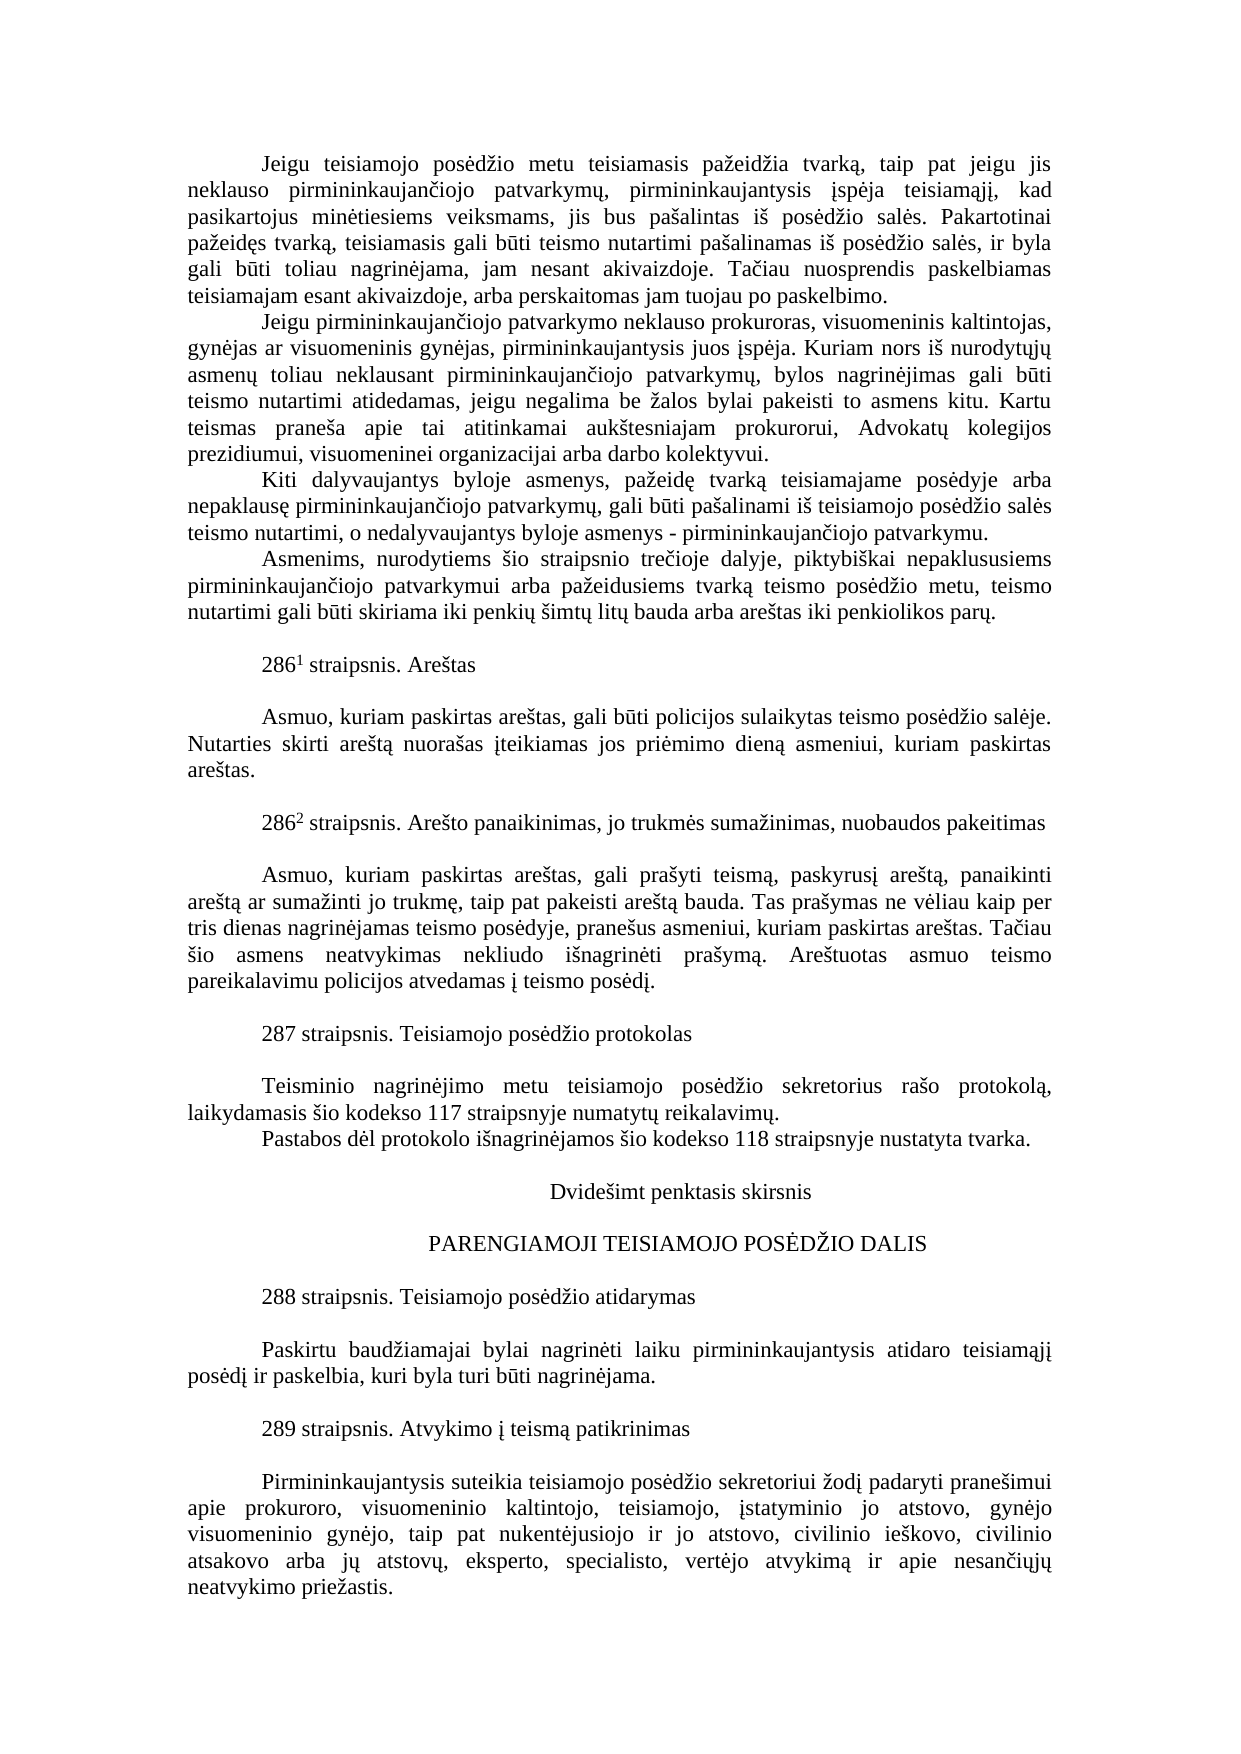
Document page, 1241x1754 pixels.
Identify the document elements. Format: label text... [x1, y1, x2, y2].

text Jeigu pirmininkaujančiojo patvarkymo neklauso prokuroras, visuomeninis kaltintojas, gynėjas ar visuomeninis gynėjas, pirmininkaujantysis juos įspėja. Kuriam nors iš nurodytųjų asmenų toliau neklausant pirmininkaujančiojo patvarkymų, bylos nagrinėjimas gali būti teismo nutartimi atidedamas, jeigu negalima be žalos bylai pakeisti to asmens kitu. Kartu teismas praneša apie tai atitinkamai aukštesniajam prokurorui, Advokatų kolegijos prezidiumui, visuomeninei organizacijai arba darbo kolektyvui. [187, 308, 1053, 466]
text PARENGIAMOJI TEISIAMOJO POSĖDŽIO DALIS [234, 1231, 1053, 1257]
text Asmuo, kuriam paskirtas areštas, gali būti policijos sulaikytas teismo posėdžio salėje. Nutarties skirti areštą nuorašas įteikiamas jos priėmimo dieną asmeniui, kuriam paskirtas areštas. [187, 703, 1053, 782]
text Pirmininkaujantysis suteikia teisiamojo posėdžio sekretoriui žodį padaryti pranešimui apie prokuroro, visuomeninio kaltintojo, teisiamojo, įstatyminio jo atstovo, gynėjo visuomeninio gynėjo, taip pat nukentėjusiojo ir jo atstovo, civilinio ieškovo, civilinio atsakovo arba jų atstovų, eksperto, specialisto, vertėjo atvykimą ir apie nesančiųjų neatvykimo priežastis. [187, 1468, 1053, 1599]
text Asmuo, kuriam paskirtas areštas, gali prašyti teismą, paskyrusį areštą, panaikinti areštą ar sumažinti jo trukmę, taip pat pakeisti areštą bauda. Tas prašymas ne vėliau kaip per tris dienas nagrinėjamas teismo posėdyje, pranešus asmeniui, kuriam paskirtas areštas. Tačiau šio asmens neatvykimas nekliudo išnagrinėti prašymą. Areštuotas asmuo teismo pareikalavimu policijos atvedamas į teismo posėdį. [187, 862, 1053, 993]
text Pastabos dėl protokolo išnagrinėjamos šio kodekso 118 straipsnyje nustatyta tvarka. [187, 1125, 1053, 1151]
text Dvidešimt penktasis skirsnis [234, 1178, 1053, 1204]
text Asmenims, nurodytiems šio straipsnio trečioje dalyje, piktybiškai nepaklususiems pirmininkaujančiojo patvarkymui arba pažeidusiems tvarką teismo posėdžio metu, teismo nutartimi gali būti skiriama iki penkių šimtų litų bauda arba areštas iki penkiolikos parų. [187, 545, 1053, 624]
text 288 straipsnis. Teisiamojo posėdžio atidarymas [187, 1283, 1053, 1309]
text 287 straipsnis. Teisiamojo posėdžio protokolas [187, 1020, 1053, 1046]
text 289 straipsnis. Atvykimo į teismą patikrinimas [187, 1415, 1053, 1441]
text Paskirtu baudžiamajai bylai nagrinėti laiku pirmininkaujantysis atidaro teisiamąjį posėdį ir paskelbia, kuri byla turi būti nagrinėjama. [187, 1336, 1053, 1389]
text Kiti dalyvaujantys byloje asmenys, pažeidę tvarką teisiamajame posėdyje arba nepaklausę pirmininkaujančiojo patvarkymų, gali būti pašalinami iš teisiamojo posėdžio salės teismo nutartimi, o nedalyvaujantys byloje asmenys - pirmininkaujančiojo patvarkymu. [187, 466, 1053, 545]
text 2861 straipsnis. Areštas [187, 651, 1053, 677]
text Teisminio nagrinėjimo metu teisiamojo posėdžio sekretorius rašo protokolą, laikydamasis šio kodekso 117 straipsnyje numatytų reikalavimų. [187, 1072, 1053, 1125]
text Jeigu teisiamojo posėdžio metu teisiamasis pažeidžia tvarką, taip pat jeigu jis neklauso pirmininkaujančiojo patvarkymų, pirmininkaujantysis įspėja teisiamąjį, kad pasikartojus minėtiesiems veiksmams, jis bus pašalintas iš posėdžio salės. Pakartotinai pažeidęs tvarką, teisiamasis gali būti teismo nutartimi pašalinamas iš posėdžio salės, ir byla gali būti toliau nagrinėjama, jam nesant akivaizdoje. Tačiau nuosprendis paskelbiamas teisiamajam esant akivaizdoje, arba perskaitomas jam tuojau po paskelbimo. [187, 150, 1053, 308]
text 2862 straipsnis. Arešto panaikinimas, jo trukmės sumažinimas, nuobaudos pakeitimas [187, 809, 1053, 835]
